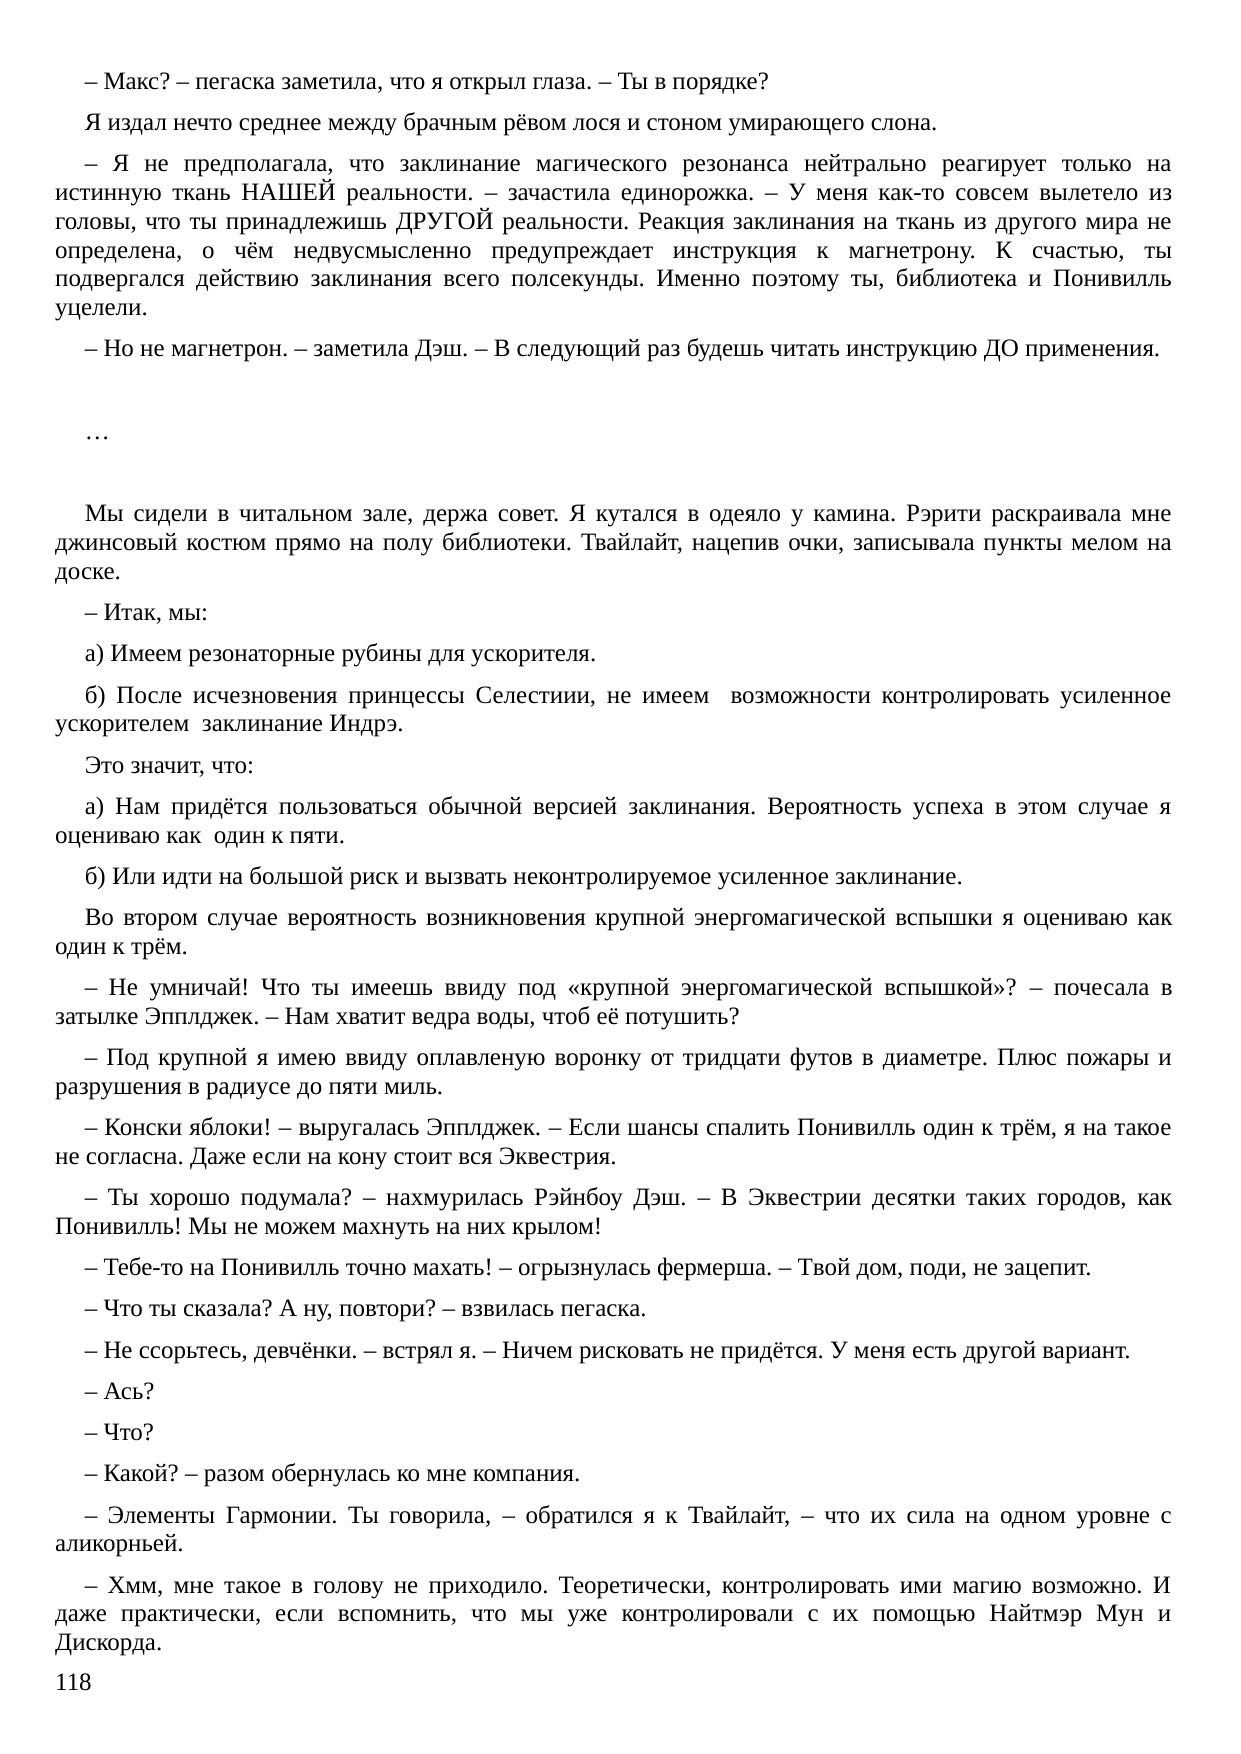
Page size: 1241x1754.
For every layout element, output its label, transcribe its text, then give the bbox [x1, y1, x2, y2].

text – Я не предполагала, что заклинание магического резонанса нейтрально реагирует только на истинную ткань НАШЕЙ реальности. – зачастила единорожка. – У меня как-то совсем вылетело из головы, что ты принадлежишь ДРУГОЙ реальности. Реакция заклинания на ткань из другого мира не определена, о чём недвусмысленно предупреждает инструкция к магнетрону. К счастью, ты подвергался действию заклинания всего полсекунды. Именно поэтому ты, библиотека и Понивилль уцелели. [55, 148, 1173, 321]
text – Ты хорошо подумала? – нахмурилась Рэйнбоу Дэш. – В Эквестрии десятки таких городов, как Понивилль! Мы не можем махнуть на них крылом! [55, 1182, 1173, 1240]
text … [55, 416, 1173, 445]
text а) Имеем резонаторные рубины для ускорителя. [55, 638, 1173, 667]
text – Что? [55, 1417, 1173, 1446]
text б) После исчезновения принцессы Селестиии, не имеем возможности контролировать усиленное ускорителем заклинание Индрэ. [55, 680, 1173, 737]
text б) Или идти на большой риск и вызвать неконтролируемое усиленное заклинание. [55, 861, 1173, 890]
text – Что ты сказала? А ну, повтори? – взвилась пегаска. [55, 1293, 1173, 1322]
text – Конски яблоки! – выругалась Эпплджек. – Если шансы спалить Понивилль один к трём, я на такое не согласна. Даже если на кону стоит вся Эквестрия. [55, 1112, 1173, 1170]
text – Итак, мы: [55, 597, 1173, 626]
text – Элементы Гармонии. Ты говорила, – обратился я к Твайлайт, – что их сила на одном уровне с аликорньей. [55, 1500, 1173, 1557]
text – Какой? – разом обернулась ко мне компания. [55, 1458, 1173, 1487]
text – Не ссорьтесь, девчёнки. – встрял я. – Ничем рисковать не придётся. У меня есть другой вариант. [55, 1335, 1173, 1363]
text – Хмм, мне такое в голову не приходило. Теоретически, контролировать ими магию возможно. И даже практически, если вспомнить, что мы уже контролировали с их помощью Найтмэр Мун и Дискорда. [55, 1570, 1173, 1656]
text а) Нам придётся пользоваться обычной версией заклинания. Вероятность успеха в этом случае я оцениваю как один к пяти. [55, 791, 1173, 848]
text – Тебе-то на Понивилль точно махать! – огрызнулась фермерша. – Твой дом, поди, не зацепит. [55, 1252, 1173, 1281]
text Это значит, что: [55, 750, 1173, 778]
text Мы сидели в читальном зале, держа совет. Я кутался в одеяло у камина. Рэрити раскраивала мне джинсовый костюм прямо на полу библиотеки. Твайлайт, нацепив очки, записывала пункты мелом на доске. [55, 498, 1173, 585]
text Во втором случае вероятность возникновения крупной энергомагической вспышки я оцениваю как один к трём. [55, 902, 1173, 960]
text – Макс? – пегаска заметила, что я открыл глаза. – Ты в порядке? [55, 66, 1173, 95]
text – Под крупной я имею ввиду оплавленую воронку от тридцати футов в диаметре. Плюс пожары и разрушения в радиусе до пяти миль. [55, 1042, 1173, 1100]
text Я издал нечто среднее между брачным рёвом лося и стоном умирающего слона. [55, 107, 1173, 136]
text – Не умничай! Что ты имеешь ввиду под «крупной энергомагической вспышкой»? – почесала в затылке Эпплджек. – Нам хватит ведра воды, чтоб её потушить? [55, 972, 1173, 1030]
text – Но не магнетрон. – заметила Дэш. – В следующий раз будешь читать инструкцию ДО применения. [55, 333, 1173, 362]
text – Ась? [55, 1376, 1173, 1405]
